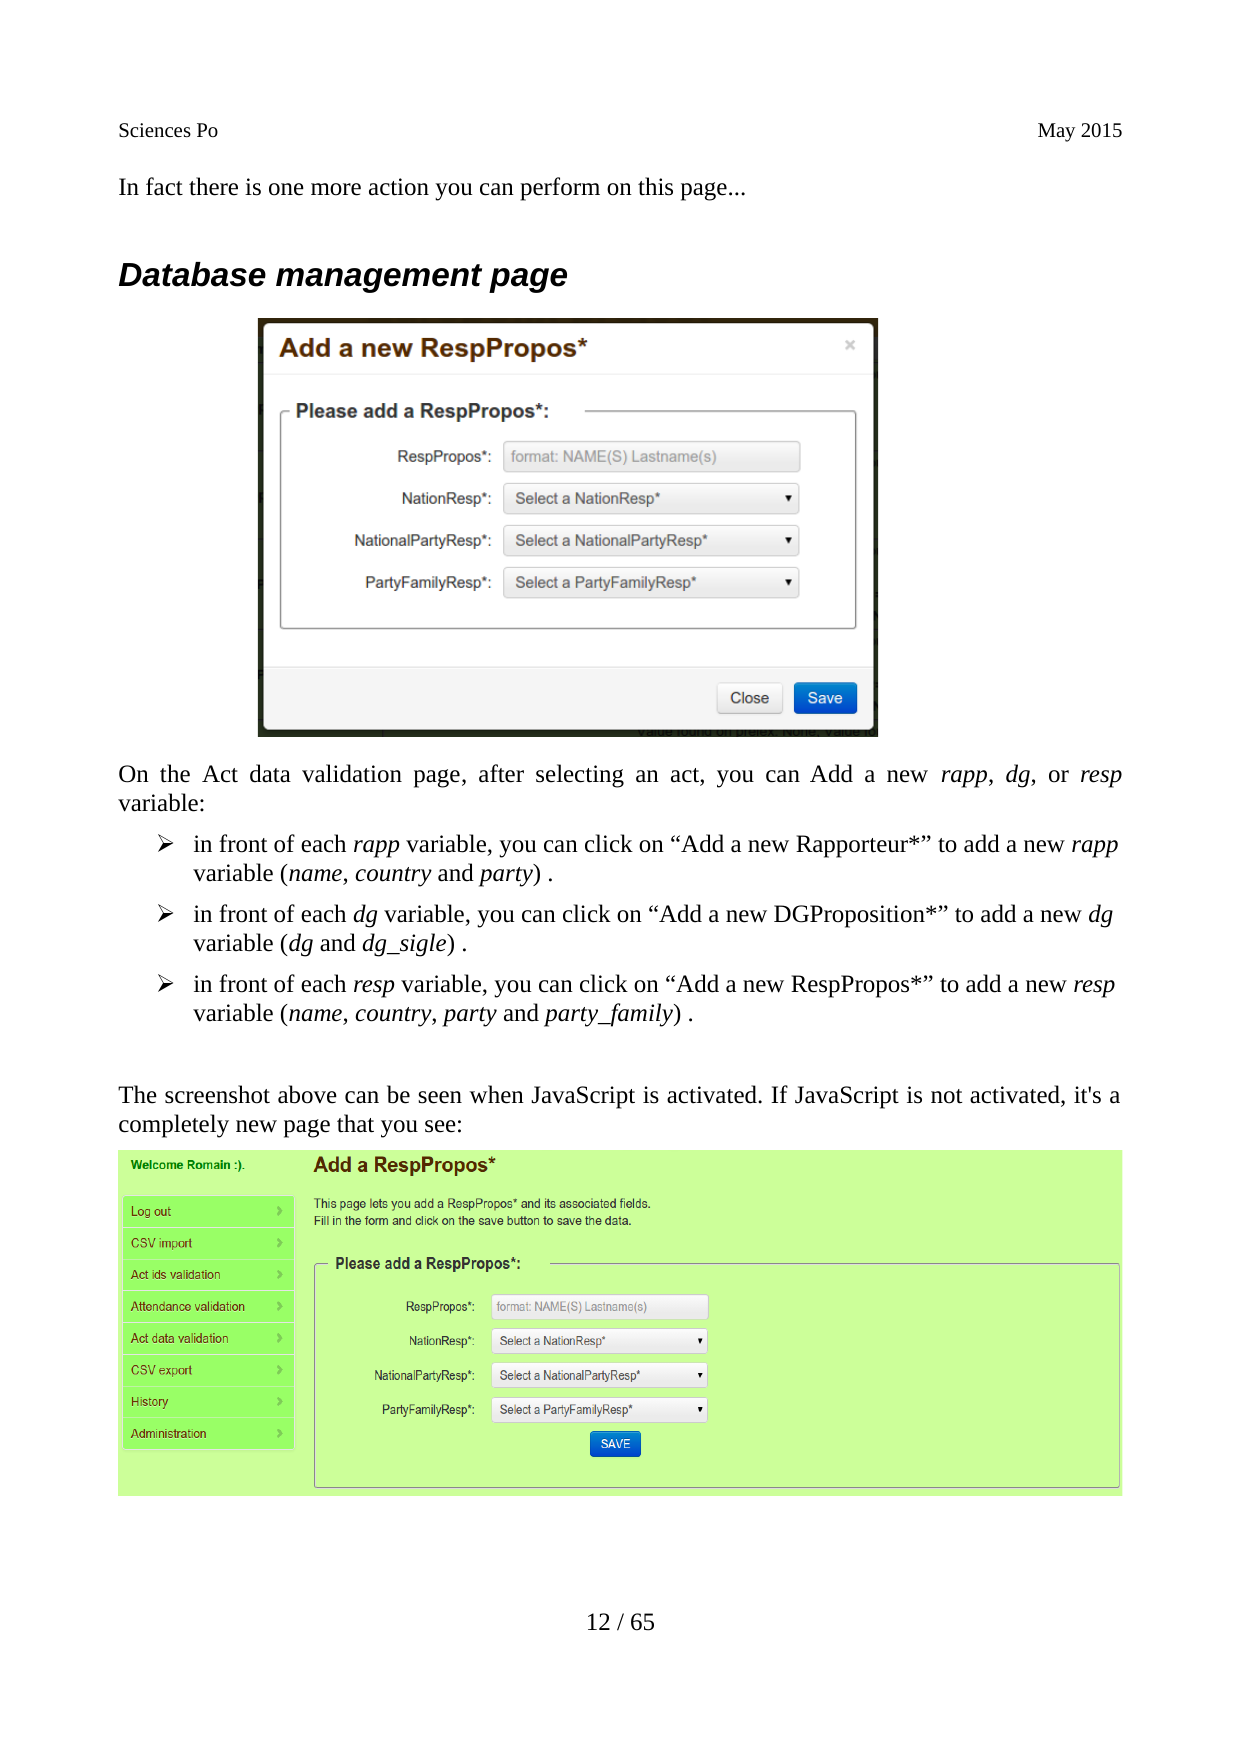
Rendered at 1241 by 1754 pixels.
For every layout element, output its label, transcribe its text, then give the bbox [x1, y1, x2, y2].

text On the Act data validation page, after selecting an act, you can Add a new rapp, dg, or resp variable: [118, 759, 1122, 817]
subtitle Database management page [118, 255, 1122, 293]
picture [257, 318, 879, 737]
list in front of each rapp variable, you can click on “Add a new Rapporteur*” to add a new rapp variable (name, country and party) . [156, 829, 1122, 887]
picture [118, 1150, 1123, 1496]
list in front of each resp variable, you can click on “Add a new RespPropos*” to add a new resp variable (name, country, party and party_family) . [156, 969, 1122, 1027]
list in front of each dg variable, you can click on “Add a new DGProposition*” to add a new dg variable (dg and dg_sigle) . [156, 899, 1122, 957]
text In fact there is one more action you can perform on this page... [118, 172, 1122, 201]
text The screenshot above can be seen when JavaScript is activated. If JavaScript is not activated, it's a completely new page that you see: [118, 1081, 1122, 1138]
